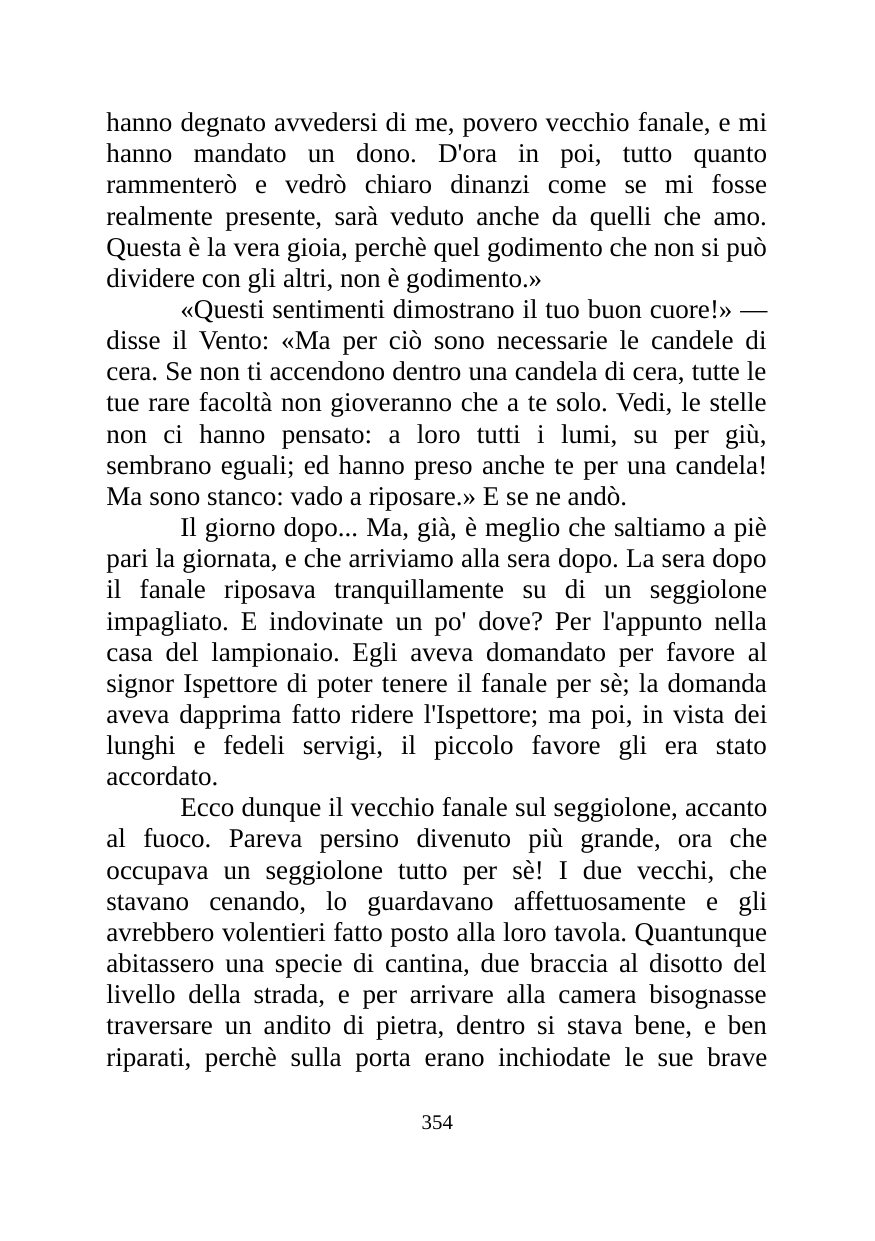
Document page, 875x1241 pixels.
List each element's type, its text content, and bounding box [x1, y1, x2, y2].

text Il giorno dopo... Ma, già, è meglio che saltiamo a piè pari la giornata, e che arriviamo alla sera dopo. La sera dopo il fanale riposava tranquillamente su di un seggiolone impagliato. E indovinate un po' dove? Per l'appunto nella casa del lampionaio. Egli aveva domandato per favore al signor Ispettore di poter tenere il fanale per sè; la domanda aveva dapprima fatto ridere l'Ispettore; ma poi, in vista dei lunghi e fedeli servigi, il piccolo favore gli era stato accordato. [106, 511, 768, 791]
text «Questi sentimenti dimostrano il tuo buon cuore!» — disse il Vento: «Ma per ciò sono necessarie le candele di cera. Se non ti accendono dentro una candela di cera, tutte le tue rare facoltà non gioveranno che a te solo. Vedi, le stelle non ci hanno pensato: a loro tutti i lumi, su per giù, sembrano eguali; ed hanno preso anche te per una candela! Ma sono stanco: vado a riposare.» E se ne andò. [106, 293, 768, 511]
text hanno degnato avvedersi di me, povero vecchio fanale, e mi hanno mandato un dono. D'ora in poi, tutto quanto rammenterò e vedrò chiaro dinanzi come se mi fosse realmente presente, sarà veduto anche da quelli che amo. Questa è la vera gioia, perchè quel godimento che non si può dividere con gli altri, non è godimento.» [106, 106, 768, 293]
text Ecco dunque il vecchio fanale sul seggiolone, accanto al fuoco. Pareva persino divenuto più grande, ora che occupava un seggiolone tutto per sè! I due vecchi, che stavano cenando, lo guardavano affettuosamente e gli avrebbero volentieri fatto posto alla loro tavola. Quantunque abitassero una specie di cantina, due braccia al disotto del livello della strada, e per arrivare alla camera bisognasse traversare un andito di pietra, dentro si stava bene, e ben riparati, perchè sulla porta erano inchiodate le sue brave [106, 791, 768, 1072]
